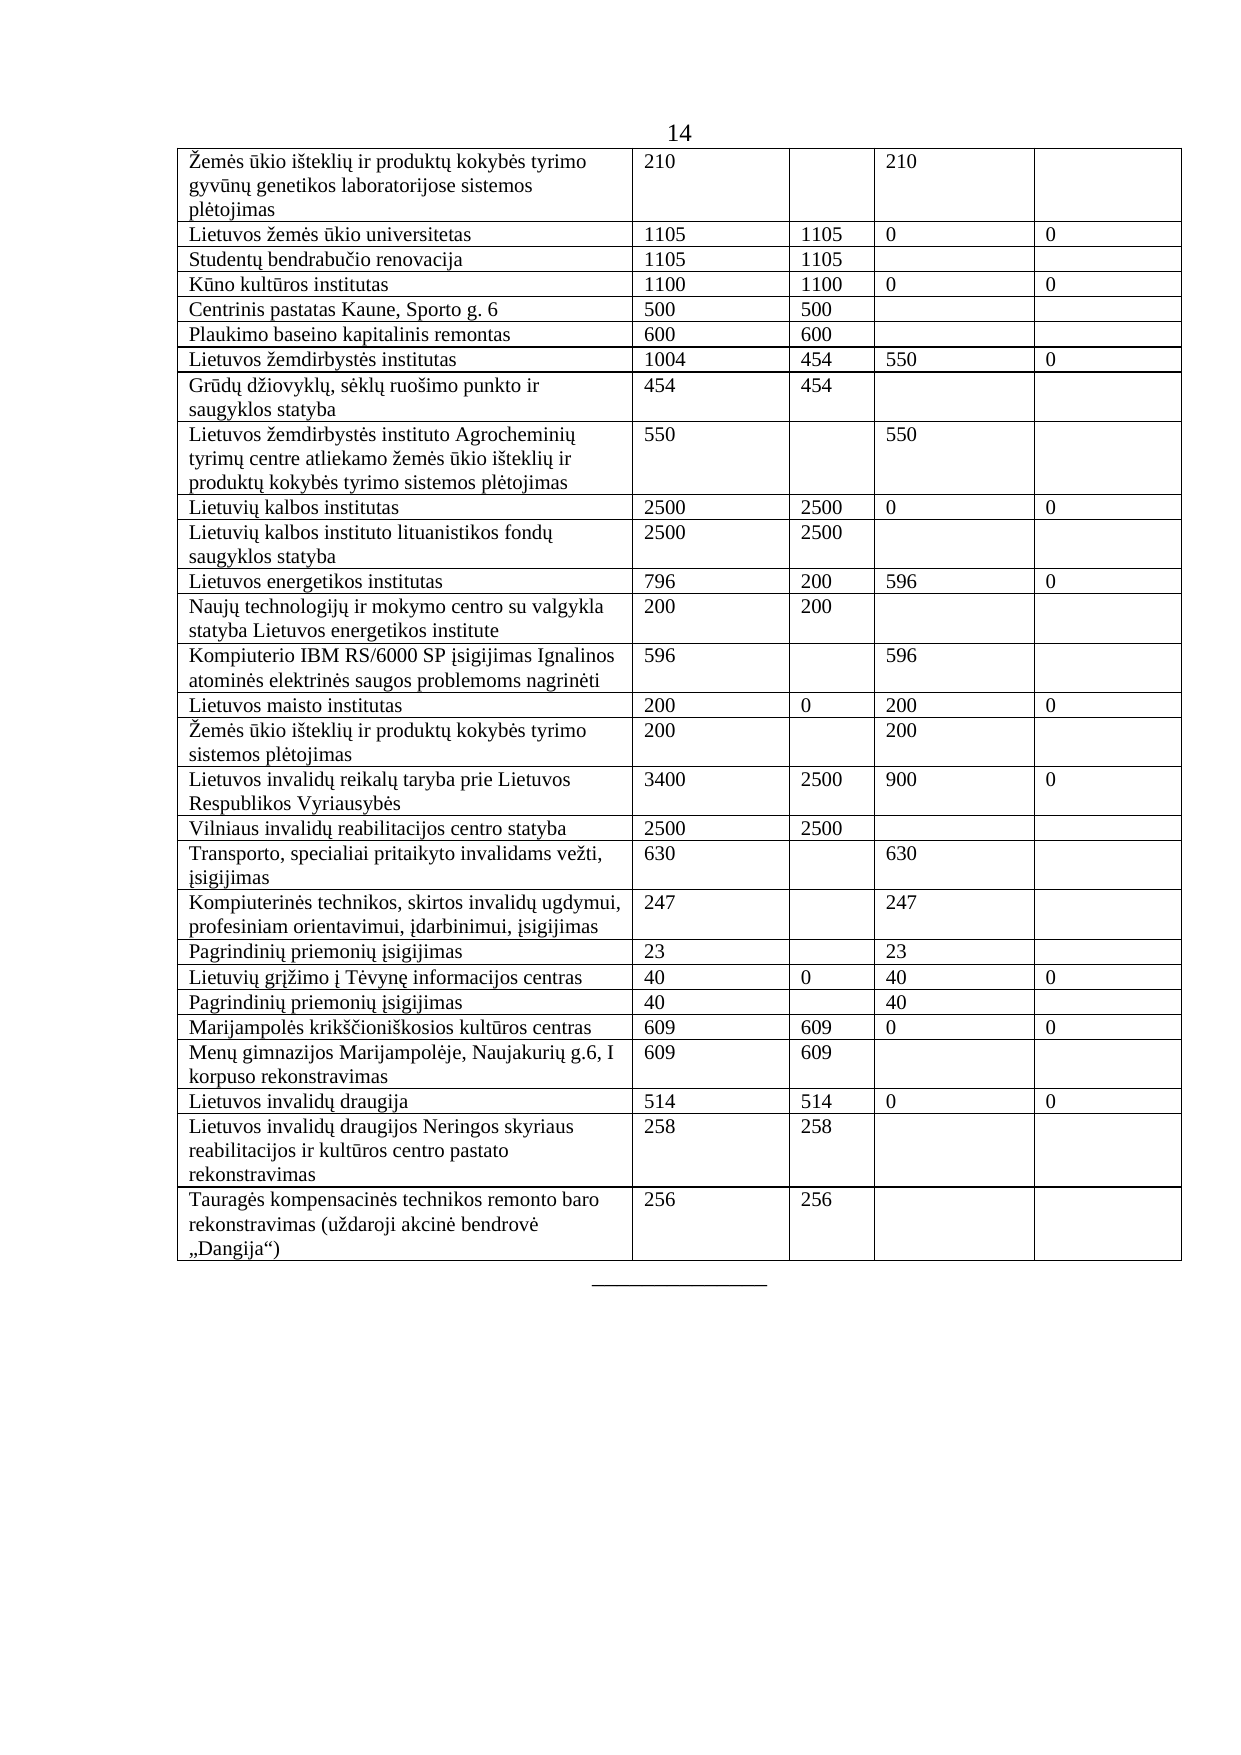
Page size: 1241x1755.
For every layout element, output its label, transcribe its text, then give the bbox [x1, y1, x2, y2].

table_cell 500 [790, 297, 874, 321]
table_cell 0 [875, 1089, 1034, 1113]
table_cell Lietuvių kalbos institutas [178, 495, 632, 519]
table_cell Marijampolės krikščioniškosios kultūros centras [178, 1015, 632, 1039]
table_cell Kompiuterio IBM RS/6000 SP įsigijimas Ignalinos atominės elektrinės saugos problemoms nagrinėti [178, 644, 632, 692]
table_cell [1035, 940, 1181, 963]
table_cell [1035, 297, 1181, 321]
table_cell 256 [790, 1188, 874, 1259]
table_cell Lietuvos invalidų draugijos Neringos skyriaus reabilitacijos ir kultūros centro pastato rekonstravimas [178, 1114, 632, 1186]
table_cell [1035, 1040, 1181, 1088]
table_cell 210 [875, 149, 1034, 221]
table_cell [875, 594, 1034, 642]
table_cell 2500 [790, 816, 874, 840]
table_cell 200 [875, 718, 1034, 766]
table_cell Studentų bendrabučio renovacija [178, 247, 632, 271]
table_cell 0 [1035, 272, 1181, 296]
table_cell 40 [633, 965, 789, 989]
text ______________ [177, 1261, 1181, 1289]
table_cell [1035, 718, 1181, 766]
table_cell 609 [790, 1040, 874, 1088]
table_cell 23 [633, 940, 789, 963]
table_cell 609 [790, 1015, 874, 1039]
table_cell [1035, 841, 1181, 889]
table_cell Transporto, specialiai pritaikyto invalidams vežti, įsigijimas [178, 841, 632, 889]
table_cell 0 [1035, 1089, 1181, 1113]
table_cell 256 [633, 1188, 789, 1259]
table_cell [790, 718, 874, 766]
table_cell 2500 [790, 520, 874, 568]
table_cell Pagrindinių priemonių įsigijimas [178, 990, 632, 1014]
table_cell Naujų technologijų ir mokymo centro su valgykla statyba Lietuvos energetikos institute [178, 594, 632, 642]
table_cell [875, 816, 1034, 840]
table_cell 3400 [633, 767, 789, 815]
table_cell 247 [875, 890, 1034, 938]
table_cell 1105 [790, 247, 874, 271]
table_cell 796 [633, 569, 789, 593]
table_cell [1035, 1114, 1181, 1186]
table_cell 0 [1035, 965, 1181, 989]
table_cell 0 [875, 495, 1034, 519]
table_cell [875, 247, 1034, 271]
table_cell 1105 [633, 222, 789, 246]
table_cell Lietuvos invalidų draugija [178, 1089, 632, 1113]
table_cell [875, 1188, 1034, 1259]
table_cell Vilniaus invalidų reabilitacijos centro statyba [178, 816, 632, 840]
table_cell 1100 [790, 272, 874, 296]
table_cell 1100 [633, 272, 789, 296]
table_cell [875, 297, 1034, 321]
table_cell 40 [875, 990, 1034, 1014]
table_cell [875, 1114, 1034, 1186]
table_cell [875, 322, 1034, 346]
table_cell Kūno kultūros institutas [178, 272, 632, 296]
table_cell 609 [633, 1040, 789, 1088]
table_cell Lietuvių grįžimo į Tėvynę informacijos centras [178, 965, 632, 989]
table_cell Plaukimo baseino kapitalinis remontas [178, 322, 632, 346]
table_cell 23 [875, 940, 1034, 963]
table_cell 0 [1035, 767, 1181, 815]
table_cell 500 [633, 297, 789, 321]
table_cell 454 [790, 373, 874, 421]
table_cell 0 [1035, 693, 1181, 717]
table_cell 454 [790, 348, 874, 371]
table_cell Menų gimnazijos Marijampolėje, Naujakurių g.6, I korpuso rekonstravimas [178, 1040, 632, 1088]
table_cell 0 [790, 965, 874, 989]
table_cell 2500 [633, 520, 789, 568]
table_cell Grūdų džiovyklų, sėklų ruošimo punkto ir saugyklos statyba [178, 373, 632, 421]
table_cell Centrinis pastatas Kaune, Sporto g. 6 [178, 297, 632, 321]
table_cell Žemės ūkio išteklių ir produktų kokybės tyrimo sistemos plėtojimas [178, 718, 632, 766]
table_cell [1035, 890, 1181, 938]
table_cell [790, 149, 874, 221]
table_cell [790, 644, 874, 692]
table_cell 514 [790, 1089, 874, 1113]
table_cell Lietuvos energetikos institutas [178, 569, 632, 593]
table_cell 550 [875, 422, 1034, 494]
table_cell 200 [633, 693, 789, 717]
table_cell Tauragės kompensacinės technikos remonto baro rekonstravimas (uždaroji akcinė bendrovė „Dangija“) [178, 1188, 632, 1259]
table_cell 40 [875, 965, 1034, 989]
table_cell [1035, 373, 1181, 421]
table_cell [875, 520, 1034, 568]
table_cell [790, 841, 874, 889]
table_cell Lietuvos žemdirbystės instituto Agrocheminių tyrimų centre atliekamo žemės ūkio išteklių ir produktų kokybės tyrimo sistemos plėtojimas [178, 422, 632, 494]
table_cell 609 [633, 1015, 789, 1039]
table_cell 550 [633, 422, 789, 494]
table_cell 630 [633, 841, 789, 889]
table_cell [875, 1040, 1034, 1088]
table_cell 0 [1035, 1015, 1181, 1039]
table_cell 550 [875, 348, 1034, 371]
table_cell 258 [633, 1114, 789, 1186]
table_cell 0 [875, 272, 1034, 296]
table_cell 0 [1035, 222, 1181, 246]
table_cell [1035, 422, 1181, 494]
table_cell Lietuvos invalidų reikalų taryba prie Lietuvos Respublikos Vyriausybės [178, 767, 632, 815]
table_cell [790, 890, 874, 938]
table_cell [1035, 990, 1181, 1014]
table_cell 200 [875, 693, 1034, 717]
table_cell 200 [790, 569, 874, 593]
table_cell 200 [633, 594, 789, 642]
table_cell Lietuvos žemės ūkio universitetas [178, 222, 632, 246]
table_cell 247 [633, 890, 789, 938]
table_cell 2500 [633, 495, 789, 519]
table_cell 210 [633, 149, 789, 221]
table_cell 596 [875, 644, 1034, 692]
table_cell 0 [1035, 348, 1181, 371]
table_cell Pagrindinių priemonių įsigijimas [178, 940, 632, 963]
table_cell [1035, 149, 1181, 221]
table_cell [1035, 1188, 1181, 1259]
table_cell [790, 422, 874, 494]
table_cell 600 [790, 322, 874, 346]
table_cell [1035, 594, 1181, 642]
table_cell 0 [790, 693, 874, 717]
table_cell Lietuvos žemdirbystės institutas [178, 348, 632, 371]
table_cell 258 [790, 1114, 874, 1186]
table_cell [1035, 644, 1181, 692]
table_cell [1035, 322, 1181, 346]
table_cell 900 [875, 767, 1034, 815]
table_cell 0 [1035, 495, 1181, 519]
table_cell 630 [875, 841, 1034, 889]
table_cell 600 [633, 322, 789, 346]
table_cell 1004 [633, 348, 789, 371]
table_cell 2500 [790, 767, 874, 815]
table_cell 200 [633, 718, 789, 766]
table_cell 454 [633, 373, 789, 421]
table_cell Žemės ūkio išteklių ir produktų kokybės tyrimo gyvūnų genetikos laboratorijose sistemos plėtojimas [178, 149, 632, 221]
table_cell 596 [875, 569, 1034, 593]
table_cell Lietuvos maisto institutas [178, 693, 632, 717]
table_cell [875, 373, 1034, 421]
table_cell 2500 [790, 495, 874, 519]
table_cell [1035, 520, 1181, 568]
table_cell 0 [1035, 569, 1181, 593]
table_cell 200 [790, 594, 874, 642]
table_cell Kompiuterinės technikos, skirtos invalidų ugdymui, profesiniam orientavimui, įdarbinimui, įsigijimas [178, 890, 632, 938]
table_cell [790, 990, 874, 1014]
table_cell [1035, 816, 1181, 840]
table_cell 40 [633, 990, 789, 1014]
table_cell 596 [633, 644, 789, 692]
table_cell [1035, 247, 1181, 271]
table_cell 1105 [633, 247, 789, 271]
table_cell [790, 940, 874, 963]
table_cell 0 [875, 222, 1034, 246]
table_cell 2500 [633, 816, 789, 840]
table_cell Lietuvių kalbos instituto lituanistikos fondų saugyklos statyba [178, 520, 632, 568]
table_cell 514 [633, 1089, 789, 1113]
table_cell 1105 [790, 222, 874, 246]
table_cell 0 [875, 1015, 1034, 1039]
